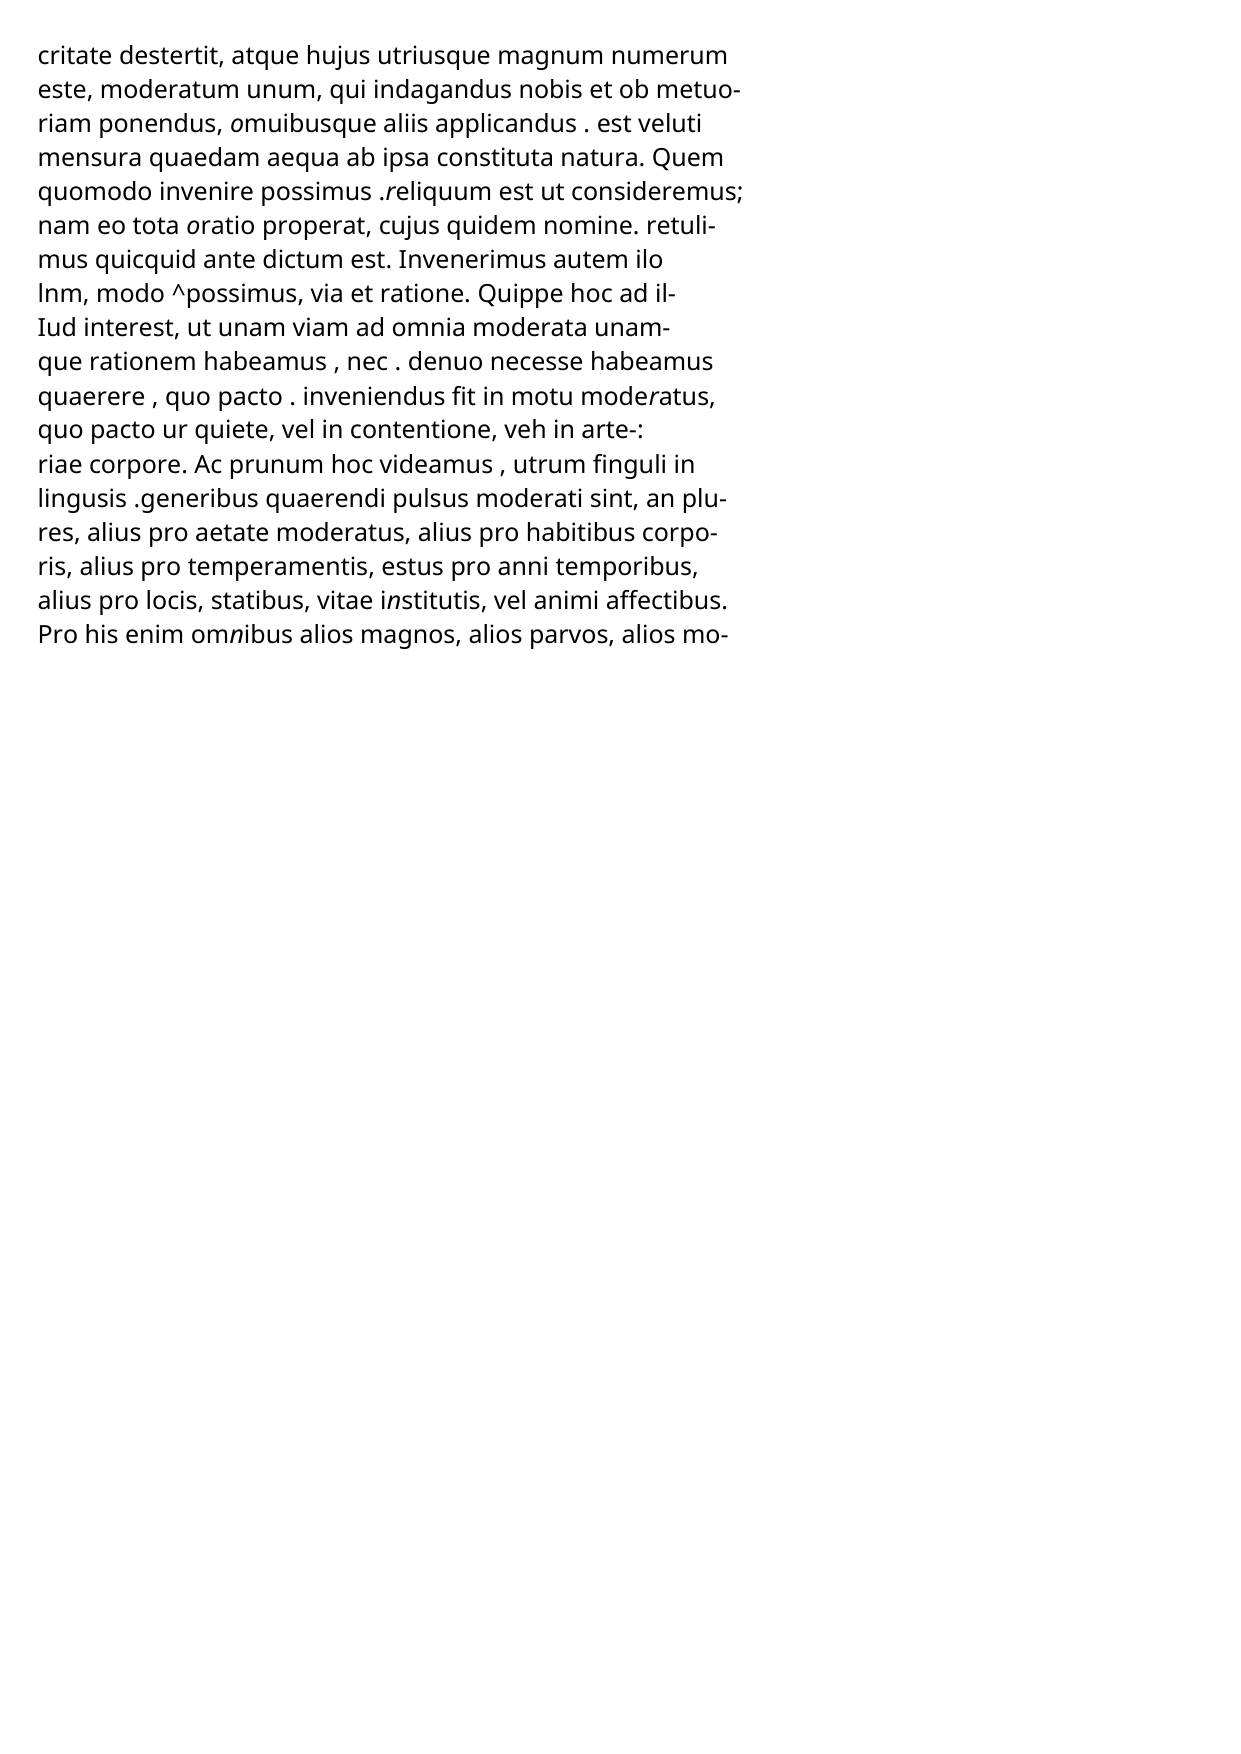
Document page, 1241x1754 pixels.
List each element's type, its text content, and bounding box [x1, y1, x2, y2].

text critate destertit, atque hujus utriusque magnum numerum este, moderatum unum, qui indagandus nobis et ob metuo- riam ponendus, omuibusque aliis applicandus . est veluti mensura quaedam aequa ab ipsa constituta natura. Quem quomodo invenire possimus .reliquum est ut consideremus; nam eo tota oratio properat, cujus quidem nomine. retuli- mus quicquid ante dictum est. Invenerimus autem ilo lnm, modo ^possimus, via et ratione. Quippe hoc ad il- Iud interest, ut unam viam ad omnia moderata unam- que rationem habeamus , nec . denuo necesse habeamus quaerere , quo pacto . inveniendus fit in motu moderatus, quo pacto ur quiete, vel in contentione, veh in arte-: riae corpore. Ac prunum hoc videamus , utrum finguli in lingusis .generibus quaerendi pulsus moderati sint, an plu- res, alius pro aetate moderatus, alius pro habitibus corpo- ris, alius pro temperamentis, estus pro anni temporibus, alius pro locis, statibus, vitae institutis, vel animi affectibus. Pro his enim omnibus alios magnos, alios parvos, alios mo- [37, 37, 1203, 651]
